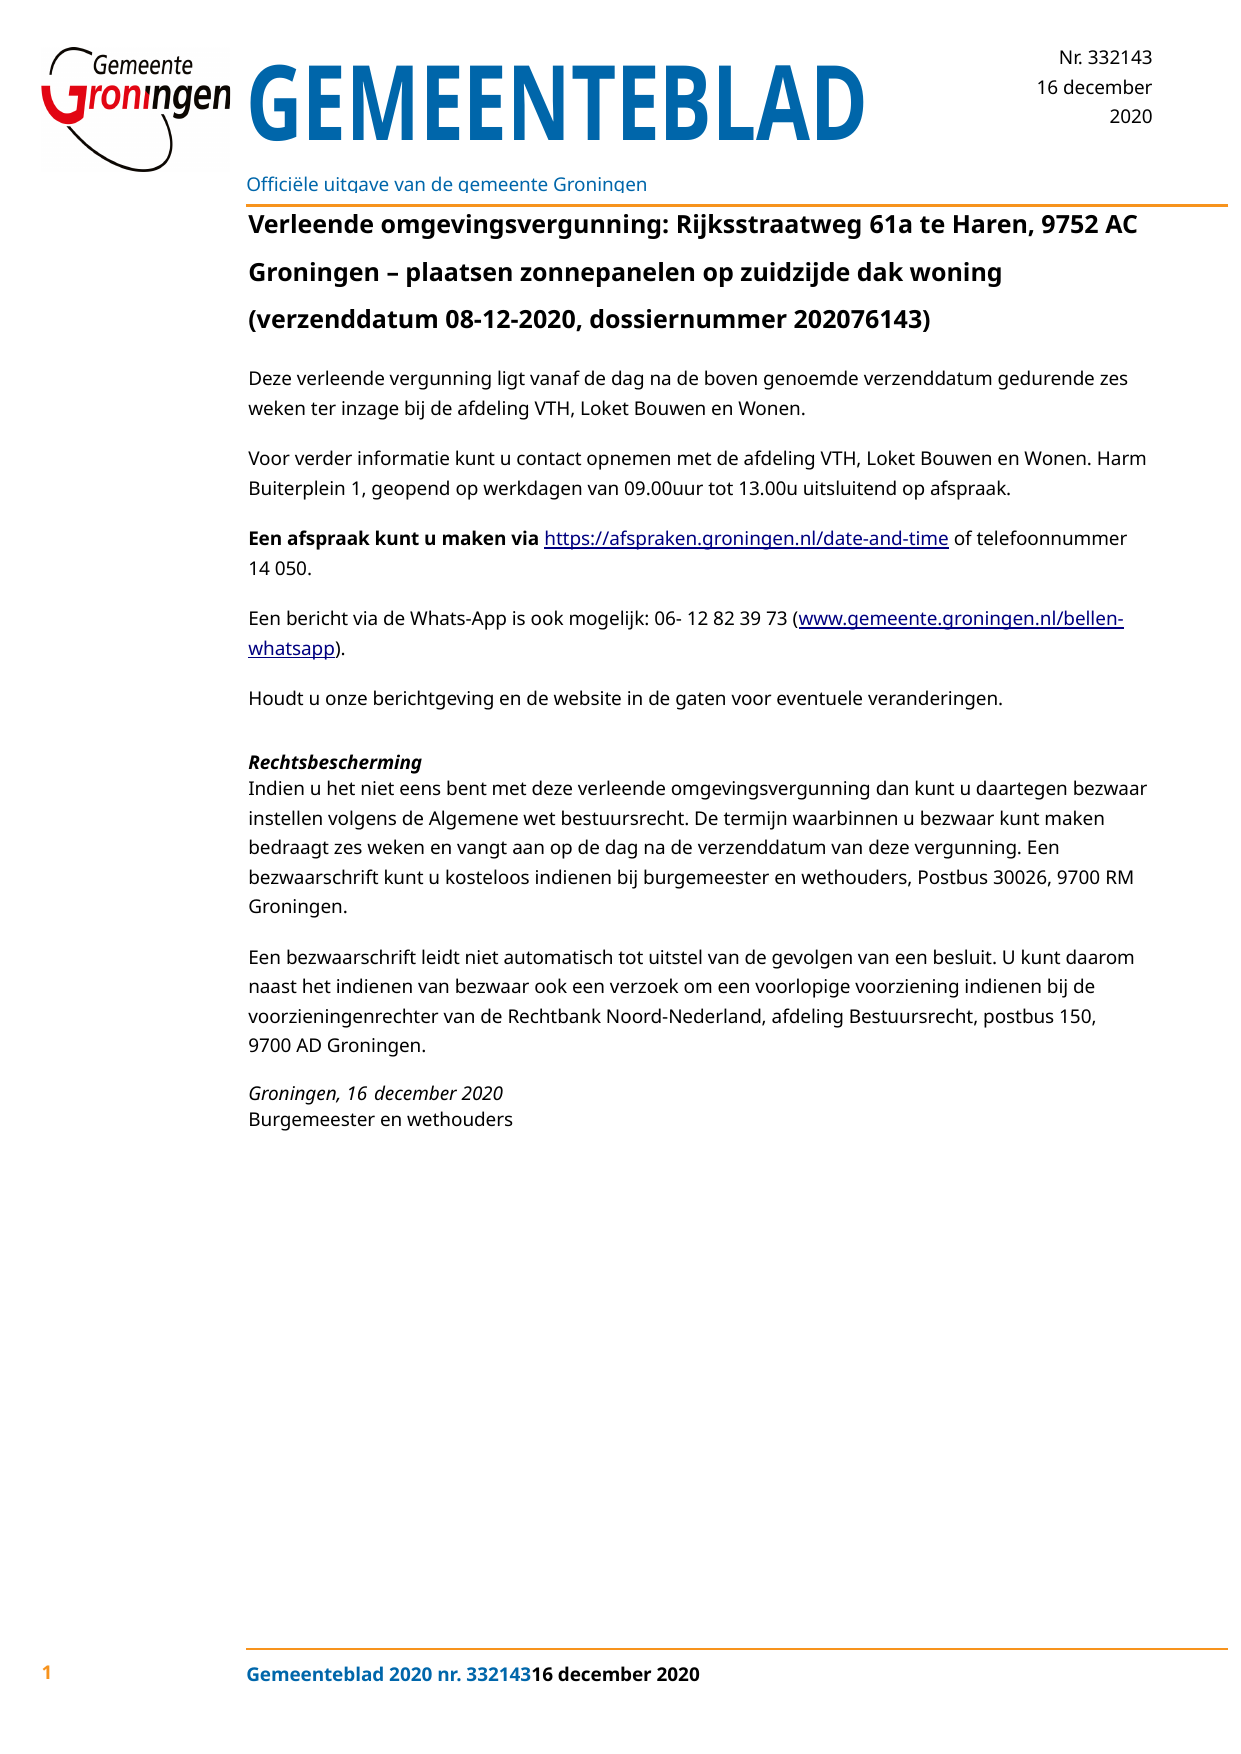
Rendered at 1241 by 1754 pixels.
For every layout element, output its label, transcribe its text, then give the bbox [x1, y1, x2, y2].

text Groningen, 16 december 2020 [248, 1081, 1152, 1106]
text Indien u het niet eens bent met deze verleende omgevingsvergunning dan kunt u daartegen bezwaar instellen volgens de Algemene wet bestuursrecht. De termijn waarbinnen u bezwaar kunt maken bedraagt zes weken en vangt aan op de dag na de verzenddatum van deze vergunning. Een bezwaarschrift kunt u kosteloos indienen bij burgemeester en wethouders, Postbus 30026, 9700 RM Groningen. [248, 775, 1152, 919]
text Rechtsbescherming [248, 749, 1152, 775]
text Burgemeester en wethouders [248, 1106, 1152, 1132]
text Een bezwaarschrift leidt niet automatisch tot uitstel van de gevolgen van een besluit. U kunt daarom naast het indienen van bezwaar ook een verzoek om een voorlopige voorziening indienen bij de voorzieningenrechter van de Rechtbank Noord-Nederland, afdeling Bestuursrecht, postbus 150, 9700 AD Groningen. [248, 944, 1152, 1058]
text Voor verder informatie kunt u contact opnemen met de afdeling VTH, Loket Bouwen en Wonen. Harm Buiterplein 1, geopend op werkdagen van 09.00uur tot 13.00u uitsluitend op afspraak. [248, 446, 1152, 501]
text Een afspraak kunt u maken via https://afspraken.groningen.nl/date-and-time of telefoonnummer 14 050. [248, 526, 1152, 581]
text Deze verleende vergunning ligt vanaf de dag na de boven genoemde verzenddatum gedurende zes weken ter inzage bij de afdeling VTH, Loket Bouwen en Wonen. [248, 366, 1152, 421]
text Houdt u onze berichtgeving en de website in de gaten voor eventuele veranderingen. [248, 686, 1152, 711]
text Een bericht via de Whats-App is ook mogelijk: 06- 12 82 39 73 (www.gemeente.groningen.nl/bellen-whatsapp). [248, 606, 1152, 661]
text Verleende omgevingsvergunning: Rijksstraatweg 61a te Haren, 9752 AC Groningen – plaatsen zonnepanelen op zuidzijde dak woning (verzenddatum 08-12-2020, dossiernummer 202076143) [248, 207, 1152, 336]
picture [41, 47, 231, 172]
